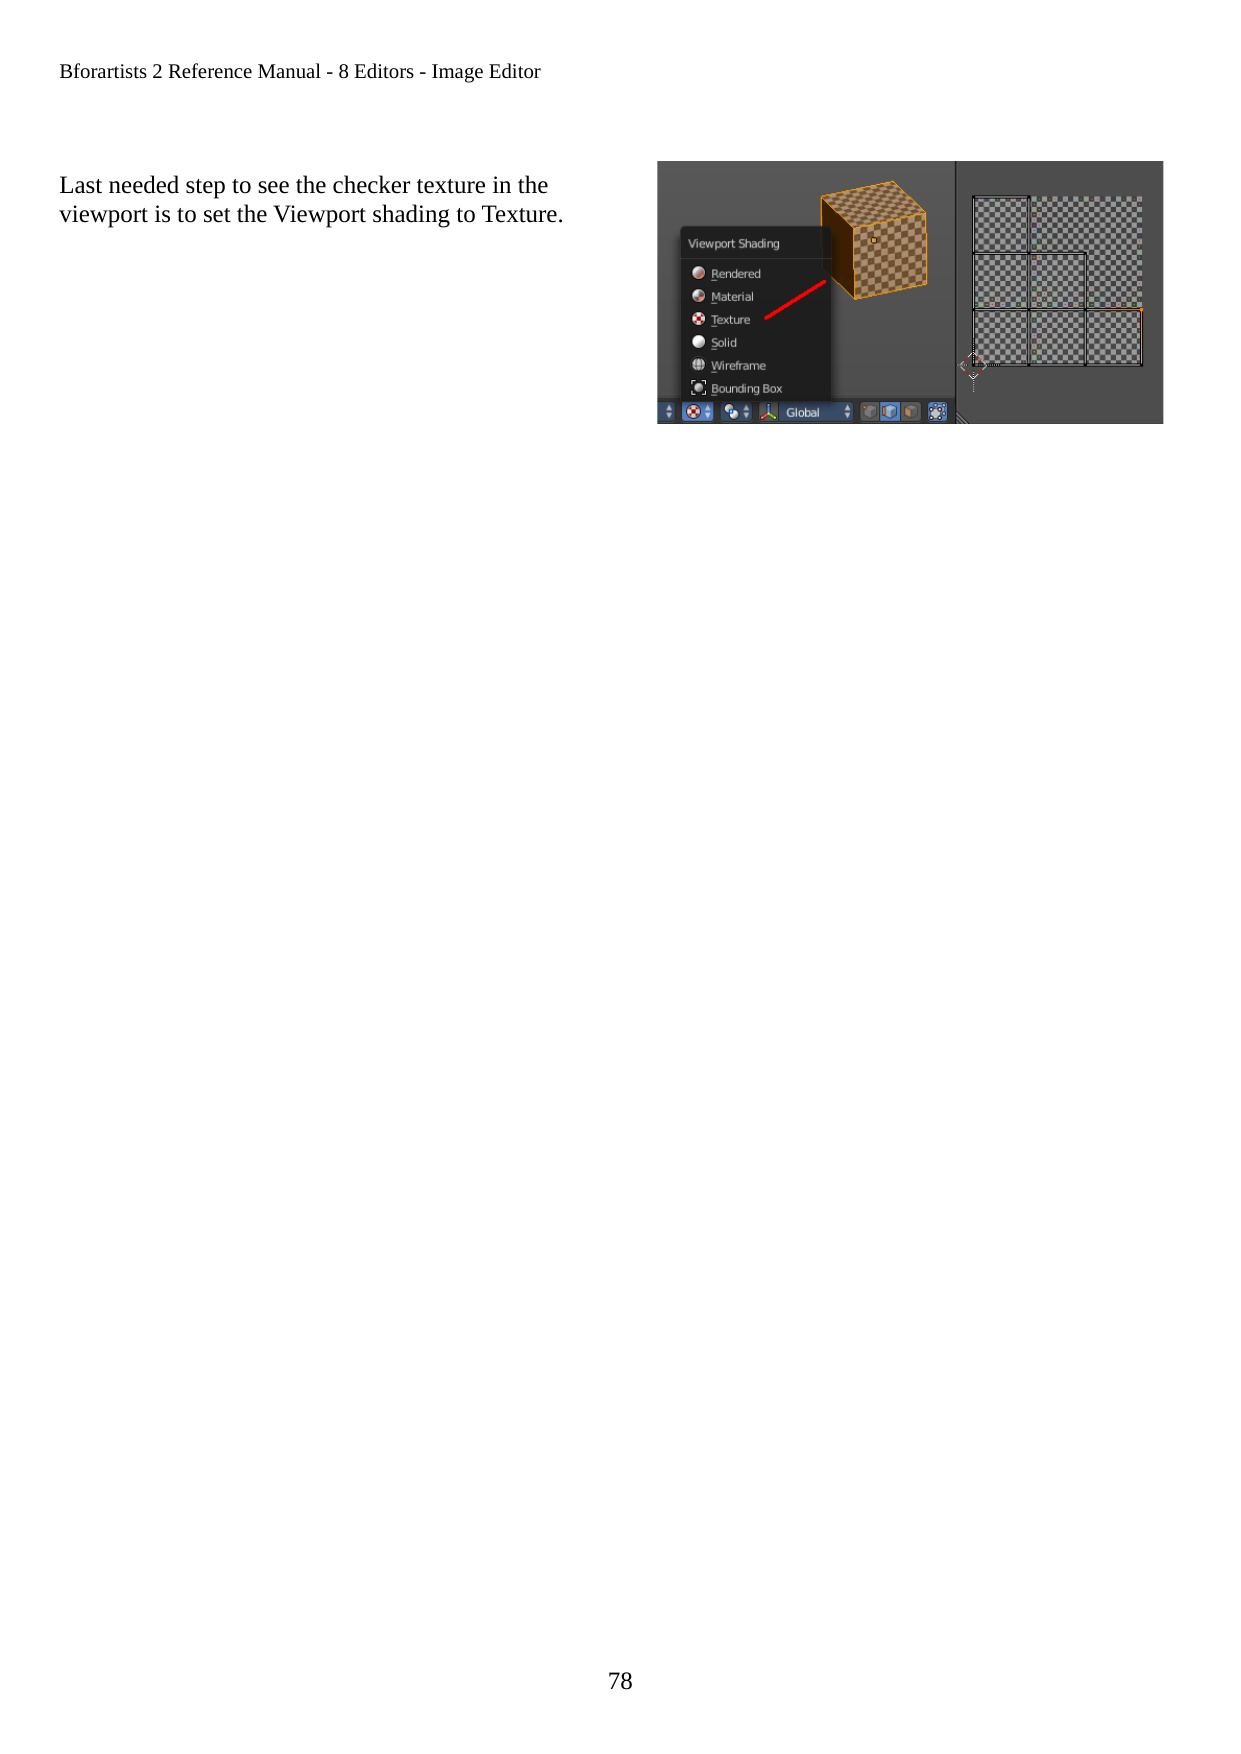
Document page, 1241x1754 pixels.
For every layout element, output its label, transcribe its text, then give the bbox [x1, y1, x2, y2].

text Last needed step to see the checker texture in the viewport is to set the Viewport shading to Texture. [59, 170, 657, 228]
picture [657, 161, 1164, 424]
